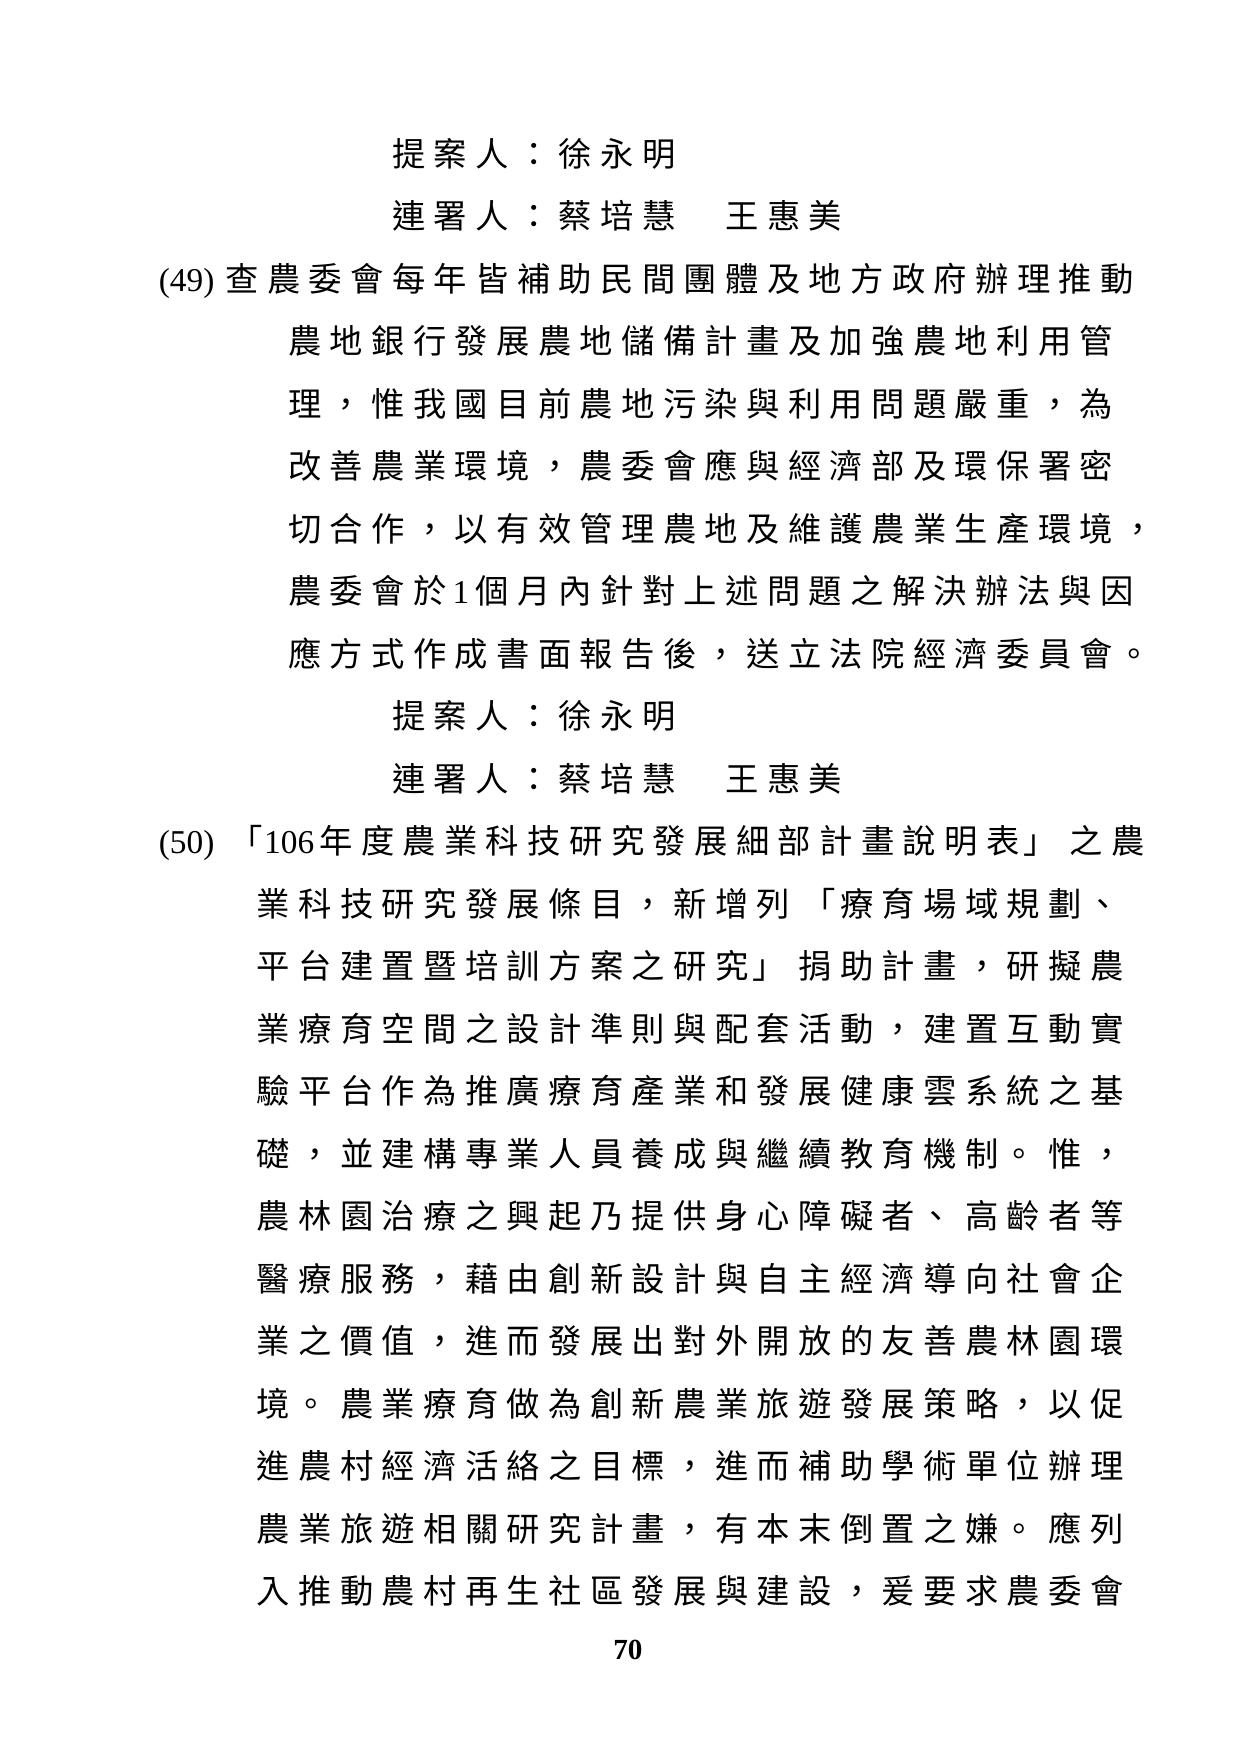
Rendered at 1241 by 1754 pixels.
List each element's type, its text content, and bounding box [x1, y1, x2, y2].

list 「106年度農業科技研究發展細部計畫說明表」之農業科技研究發展條目，新增列「療育場域規劃、平台建置暨培訓方案之研究」捐助計畫，研擬農業療育空間之設計準則與配套活動，建置互動實驗平台作為推廣療育產業和發展健康雲系統之基礎，並建構專業人員養成與繼續教育機制。惟，農林園治療之興起乃提供身心障礙者、高齡者等醫療服務，藉由創新設計與自主經濟導向社會企業之價值，進而發展出對外開放的友善農林園環境。農業療育做為創新農業旅遊發展策略，以促進農村經濟活絡之目標，進而補助學術單位辦理農業旅遊相關研究計畫，有本末倒置之嫌。應列入推動農村再生社區發展與建設，爰要求農委會 [150, 798, 1148, 1610]
list 查農委會每年皆補助民間團體及地方政府辦理推動農地銀行發展農地儲備計畫及加強農地利用管理，惟我國目前農地污染與利用問題嚴重，為改善農業環境，農委會應與經濟部及環保署密切合作，以有效管理農地及維護農業生產環境，農委會於1個月內針對上述問題之解決辦法與因應方式作成書面報告後，送立法院經濟委員會。 [150, 235, 1148, 673]
text 提案人：徐永明 [384, 110, 1044, 173]
text 提案人：徐永明 [384, 673, 1044, 735]
text 連署人：蔡培慧 王惠美 [384, 173, 1044, 235]
text 連署人：蔡培慧 王惠美 [384, 735, 1044, 798]
